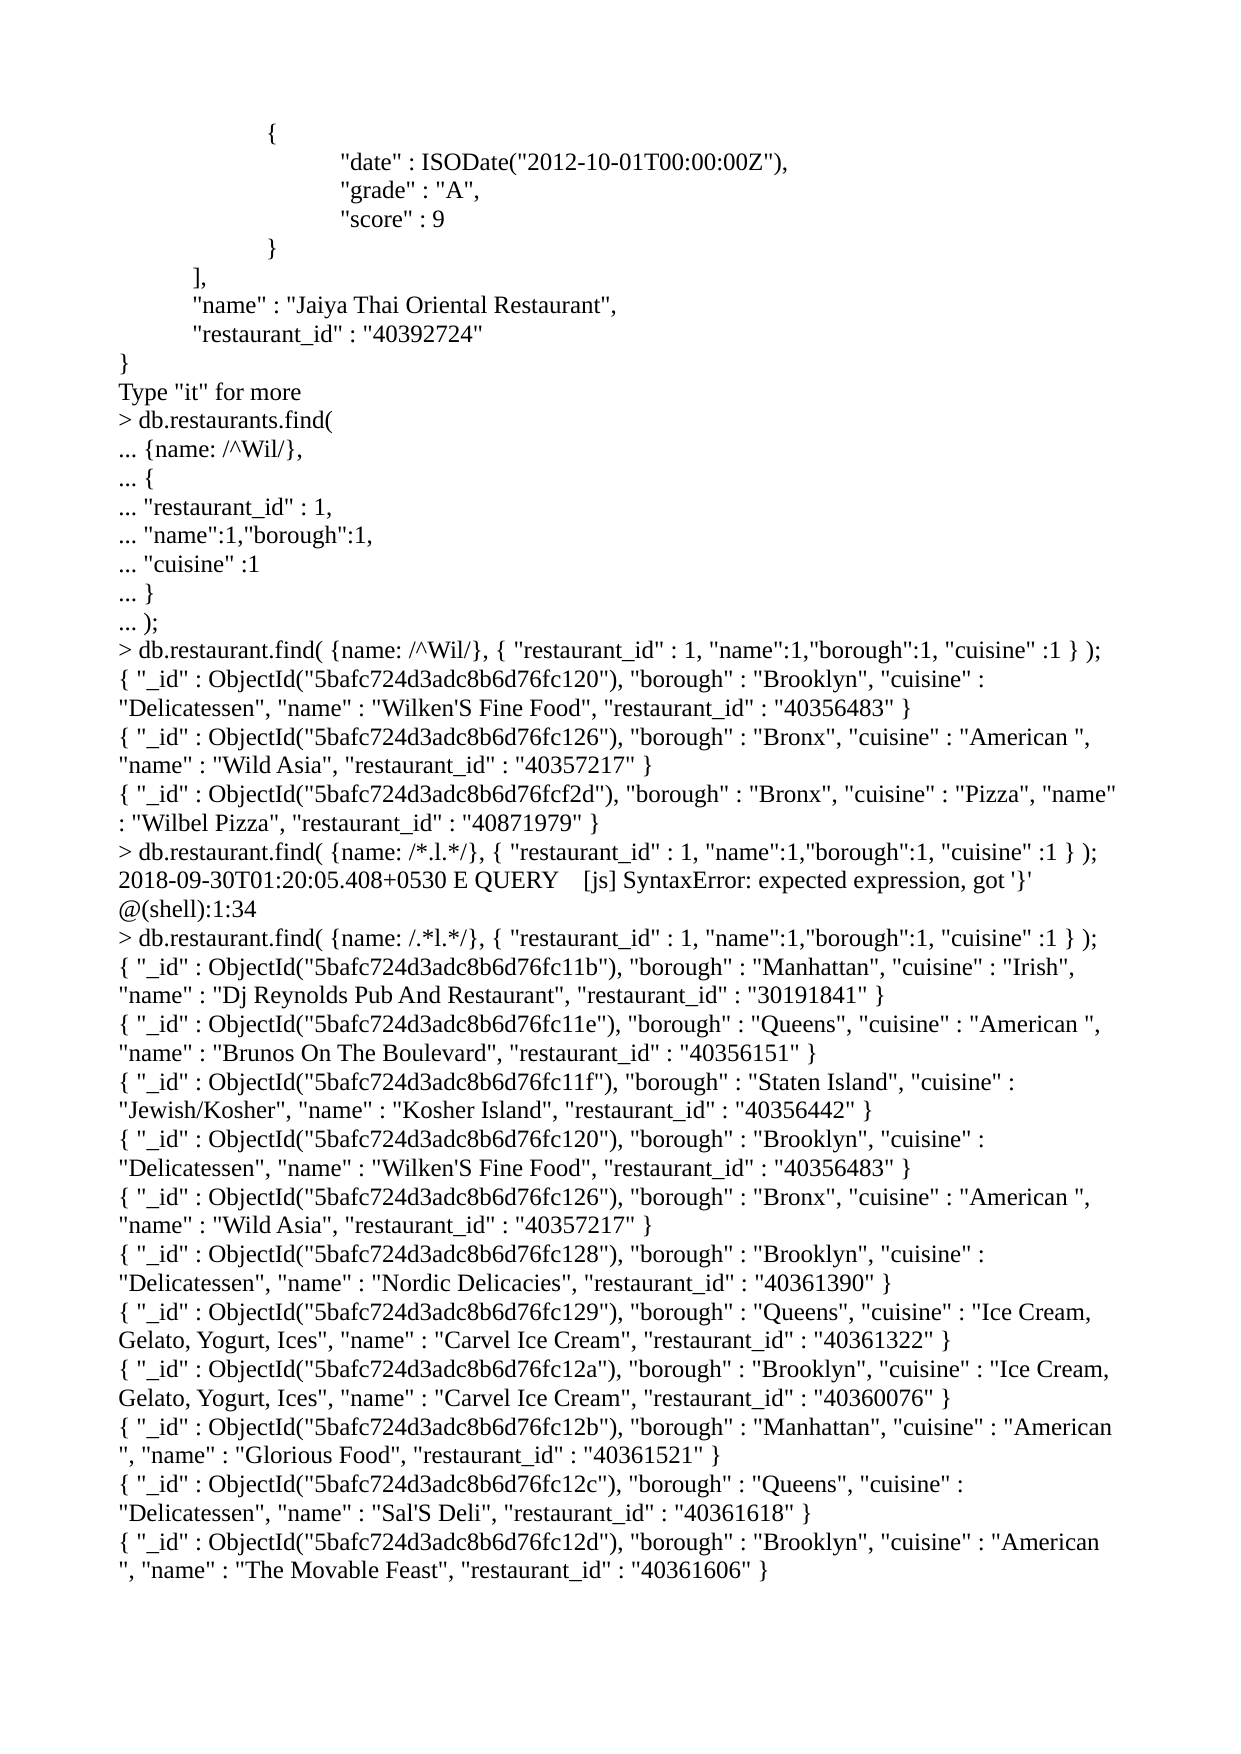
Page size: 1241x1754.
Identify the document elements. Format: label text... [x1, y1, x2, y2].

text } [118, 233, 1122, 262]
text { "_id" : ObjectId("5bafc724d3adc8b6d76fc12d"), "borough" : "Brooklyn", "cuisine" : "American ", "name" : "The Movable Feast", "restaurant_id" : "40361606" } [118, 1527, 1122, 1584]
text ... { [118, 463, 1122, 492]
text { "_id" : ObjectId("5bafc724d3adc8b6d76fc120"), "borough" : "Brooklyn", "cuisine" : "Delicatessen", "name" : "Wilken'S Fine Food", "restaurant_id" : "40356483" } [118, 1124, 1122, 1182]
text ], [118, 262, 1122, 291]
text { "_id" : ObjectId("5bafc724d3adc8b6d76fc128"), "borough" : "Brooklyn", "cuisine" : "Delicatessen", "name" : "Nordic Delicacies", "restaurant_id" : "40361390" } [118, 1239, 1122, 1297]
text ... "name":1,"borough":1, [118, 521, 1122, 549]
text { "_id" : ObjectId("5bafc724d3adc8b6d76fc11e"), "borough" : "Queens", "cuisine" : "American ", "name" : "Brunos On The Boulevard", "restaurant_id" : "40356151" } [118, 1009, 1122, 1067]
text { [118, 118, 1122, 147]
text ... ); [118, 607, 1122, 636]
text ... "restaurant_id" : 1, [118, 492, 1122, 521]
text { "_id" : ObjectId("5bafc724d3adc8b6d76fc129"), "borough" : "Queens", "cuisine" : "Ice Cream, Gelato, Yogurt, Ices", "name" : "Carvel Ice Cream", "restaurant_id" : "40361322" } [118, 1297, 1122, 1354]
text > db.restaurant.find( {name: /*.l.*/}, { "restaurant_id" : 1, "name":1,"borough":1, "cuisine" :1 } ); [118, 837, 1122, 866]
text { "_id" : ObjectId("5bafc724d3adc8b6d76fc12c"), "borough" : "Queens", "cuisine" : "Delicatessen", "name" : "Sal'S Deli", "restaurant_id" : "40361618" } [118, 1469, 1122, 1527]
text "score" : 9 [118, 204, 1122, 233]
text > db.restaurant.find( {name: /^Wil/}, { "restaurant_id" : 1, "name":1,"borough":1, "cuisine" :1 } ); [118, 636, 1122, 664]
text ... "cuisine" :1 [118, 549, 1122, 578]
text { "_id" : ObjectId("5bafc724d3adc8b6d76fc12b"), "borough" : "Manhattan", "cuisine" : "American ", "name" : "Glorious Food", "restaurant_id" : "40361521" } [118, 1412, 1122, 1469]
text } [118, 348, 1122, 377]
text "name" : "Jaiya Thai Oriental Restaurant", [118, 291, 1122, 319]
text Type "it" for more [118, 377, 1122, 406]
text { "_id" : ObjectId("5bafc724d3adc8b6d76fc120"), "borough" : "Brooklyn", "cuisine" : "Delicatessen", "name" : "Wilken'S Fine Food", "restaurant_id" : "40356483" } [118, 664, 1122, 722]
text 2018-09-30T01:20:05.408+0530 E QUERY [js] SyntaxError: expected expression, got '}' @(shell):1:34 [118, 866, 1122, 923]
text { "_id" : ObjectId("5bafc724d3adc8b6d76fc126"), "borough" : "Bronx", "cuisine" : "American ", "name" : "Wild Asia", "restaurant_id" : "40357217" } [118, 722, 1122, 779]
text "restaurant_id" : "40392724" [118, 319, 1122, 348]
text { "_id" : ObjectId("5bafc724d3adc8b6d76fc12a"), "borough" : "Brooklyn", "cuisine" : "Ice Cream, Gelato, Yogurt, Ices", "name" : "Carvel Ice Cream", "restaurant_id" : "40360076" } [118, 1354, 1122, 1412]
text { "_id" : ObjectId("5bafc724d3adc8b6d76fc126"), "borough" : "Bronx", "cuisine" : "American ", "name" : "Wild Asia", "restaurant_id" : "40357217" } [118, 1182, 1122, 1239]
text { "_id" : ObjectId("5bafc724d3adc8b6d76fc11b"), "borough" : "Manhattan", "cuisine" : "Irish", "name" : "Dj Reynolds Pub And Restaurant", "restaurant_id" : "30191841" } [118, 952, 1122, 1009]
text { "_id" : ObjectId("5bafc724d3adc8b6d76fc11f"), "borough" : "Staten Island", "cuisine" : "Jewish/Kosher", "name" : "Kosher Island", "restaurant_id" : "40356442" } [118, 1067, 1122, 1124]
text "date" : ISODate("2012-10-01T00:00:00Z"), [118, 147, 1122, 176]
text > db.restaurant.find( {name: /.*l.*/}, { "restaurant_id" : 1, "name":1,"borough":1, "cuisine" :1 } ); [118, 923, 1122, 952]
text ... } [118, 578, 1122, 607]
text { "_id" : ObjectId("5bafc724d3adc8b6d76fcf2d"), "borough" : "Bronx", "cuisine" : "Pizza", "name" : "Wilbel Pizza", "restaurant_id" : "40871979" } [118, 779, 1122, 837]
text ... {name: /^Wil/}, [118, 434, 1122, 463]
text "grade" : "A", [118, 176, 1122, 204]
text > db.restaurants.find( [118, 406, 1122, 434]
